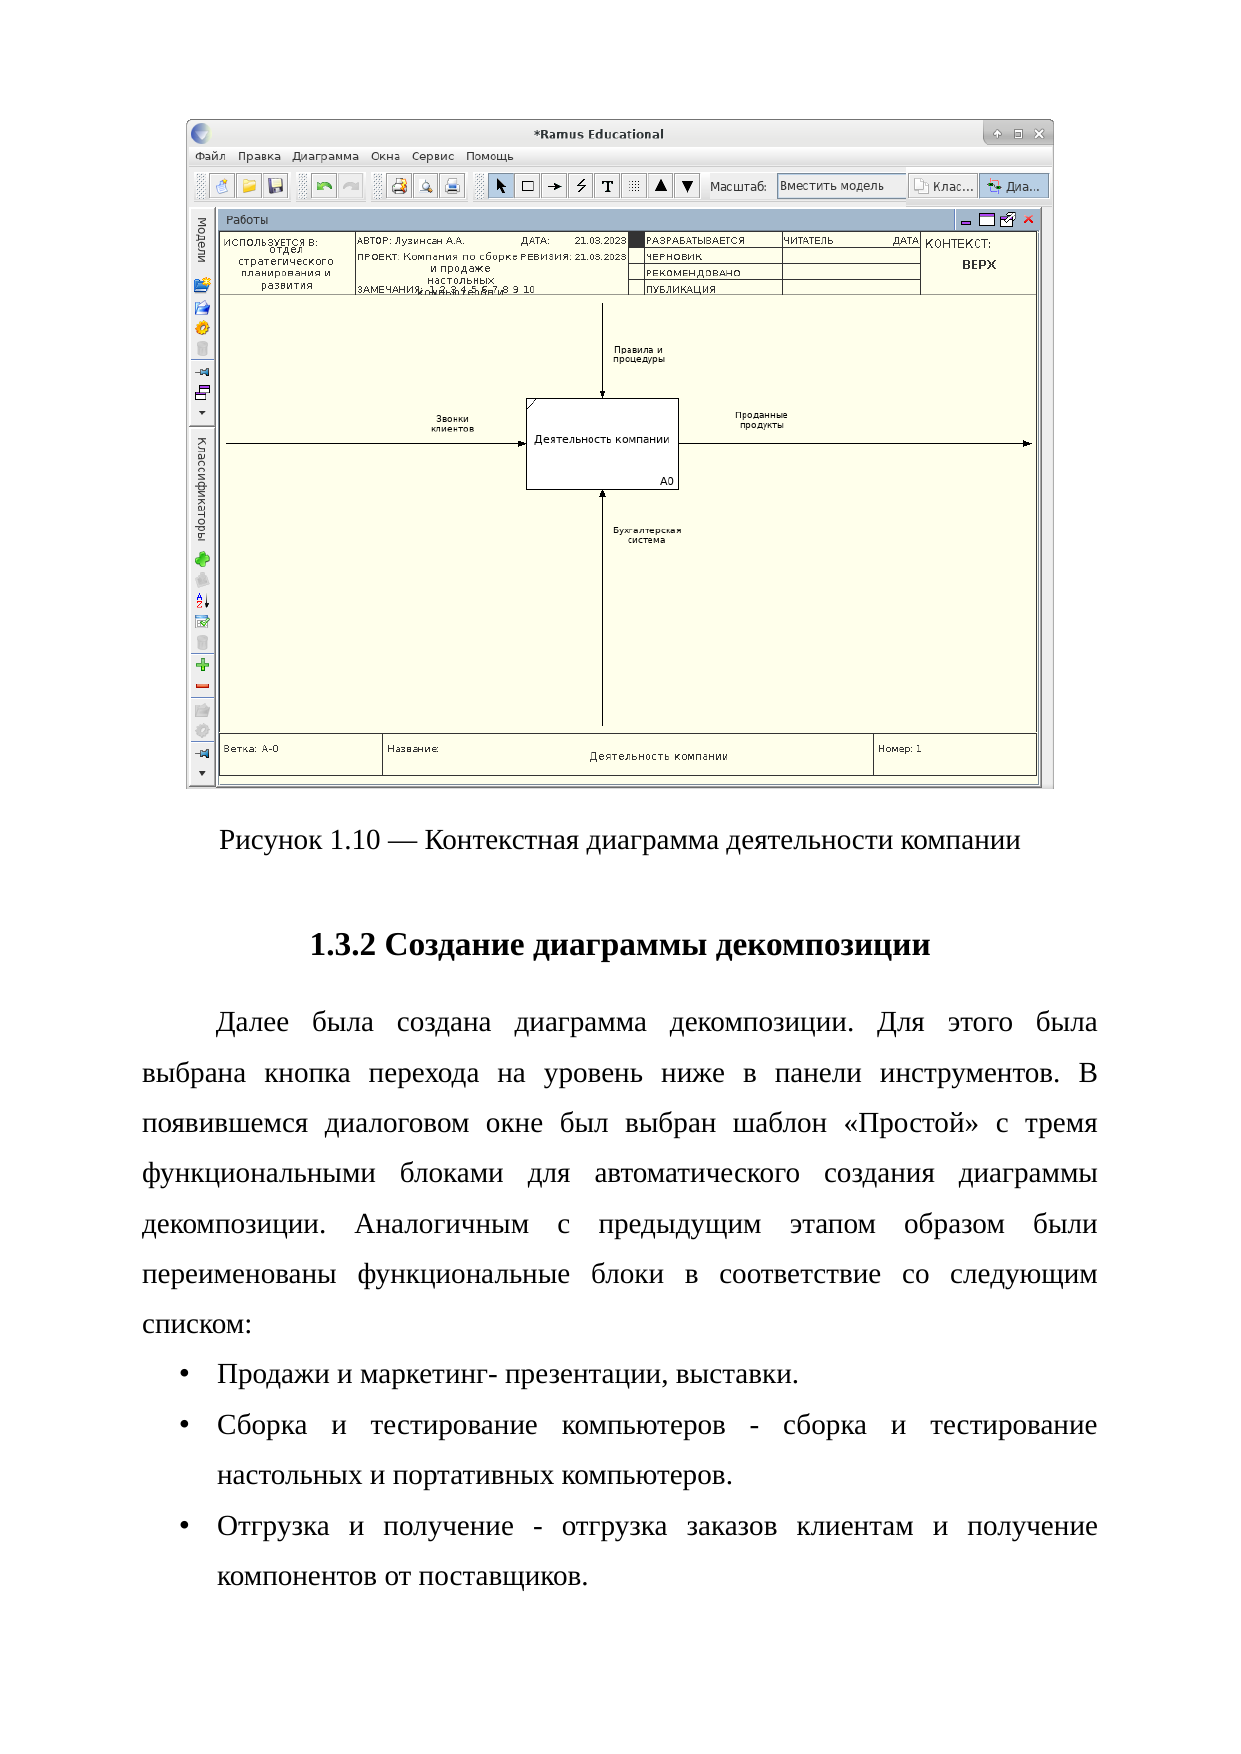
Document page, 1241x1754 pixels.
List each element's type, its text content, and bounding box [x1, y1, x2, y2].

list Отгрузка и получение - отгрузка заказов клиентам и получение компонентов от поставщиков. [179, 1508, 1098, 1592]
text Далее была создана диаграмма декомпозиции. Для этого была выбрана кнопка перехода на уровень ниже в панели инструментов. В появившемся диалоговом окне был выбран шаблон «Простой» с тремя функциональными блоками для автоматического создания диаграммы декомпозиции. Аналогичным с предыдущим этапом образом были переименованы функциональные блоки в соответствие со следующим списком: [142, 1004, 1098, 1340]
list Продажи и маркетинг- презентации, выставки. [179, 1357, 1098, 1390]
list Сборка и тестирование компьютеров - сборка и тестирование настольных и портативных компьютеров. [179, 1407, 1098, 1491]
text Рисунок 1.10 — Контекстная диаграмма деятельности компании [142, 822, 1098, 856]
subtitle 1.3.2 Создание диаграммы декомпозиции [142, 924, 1098, 962]
